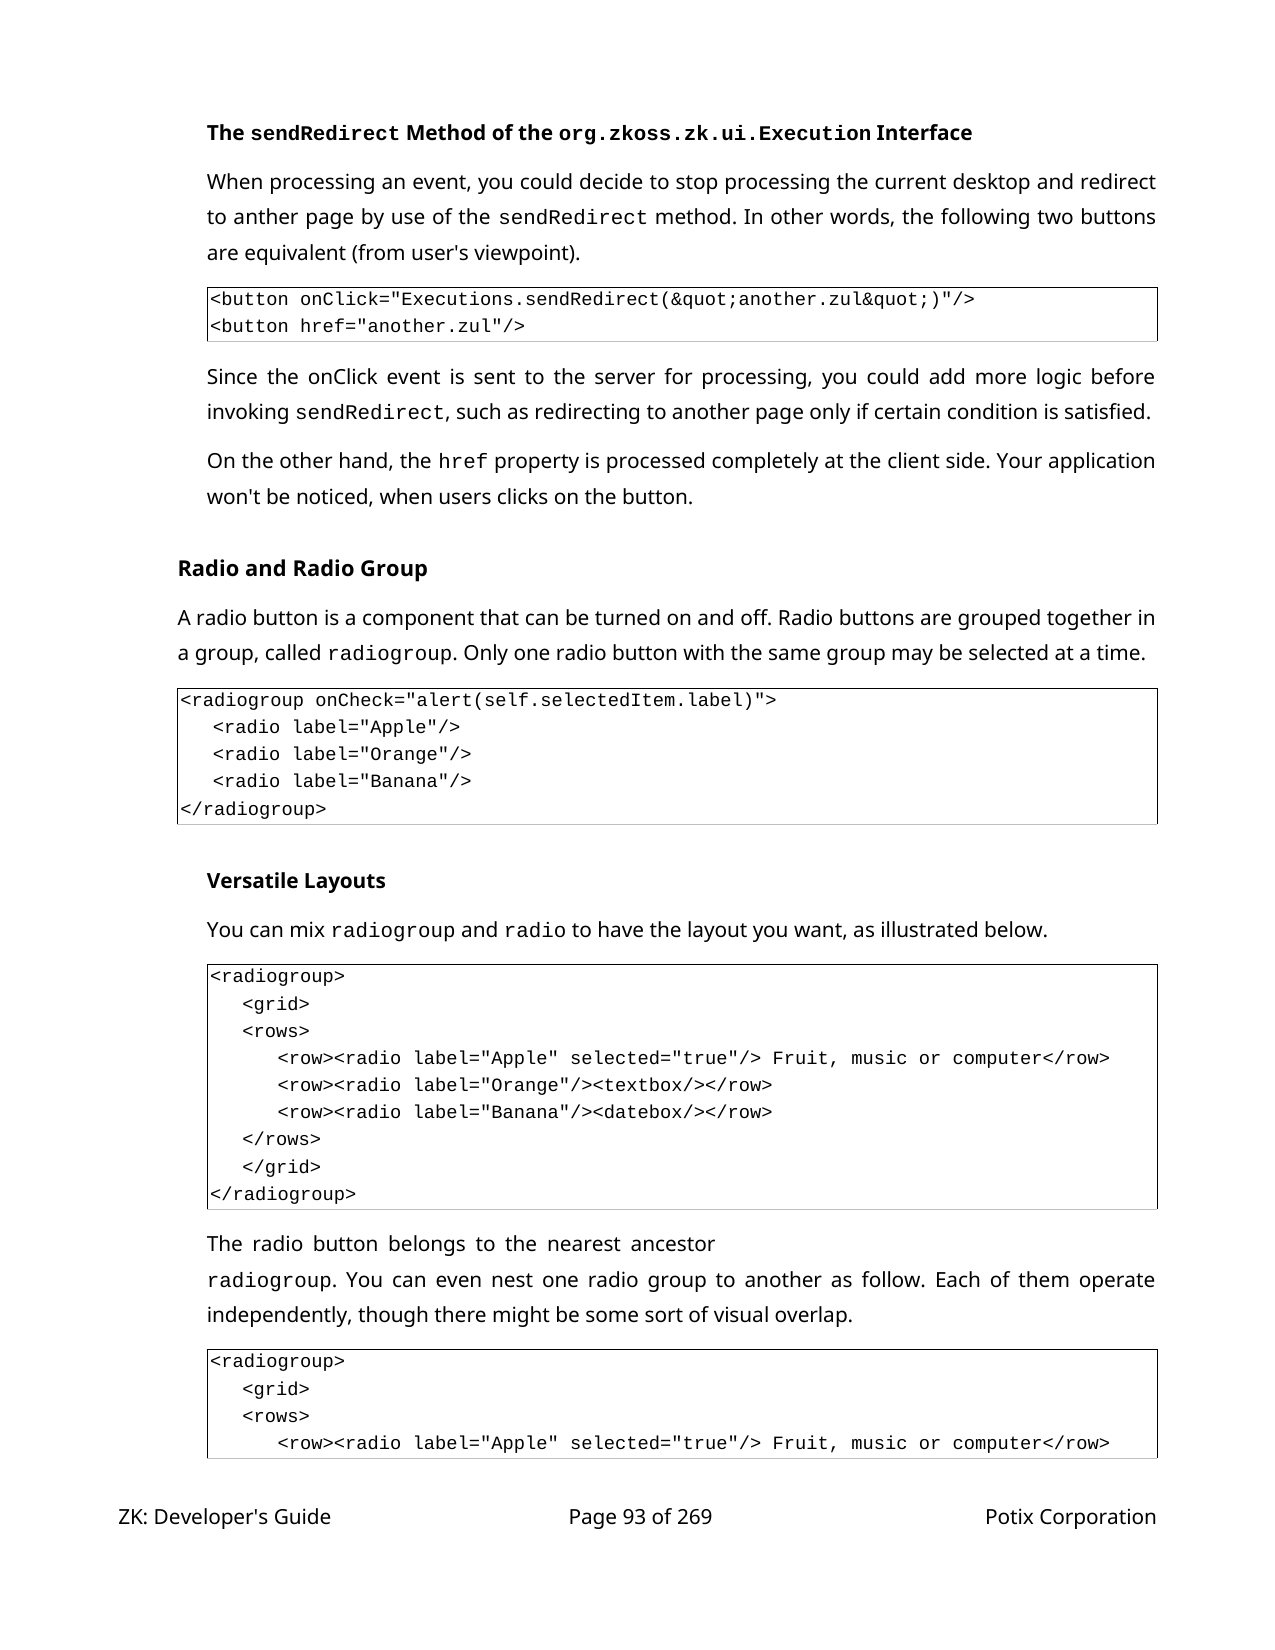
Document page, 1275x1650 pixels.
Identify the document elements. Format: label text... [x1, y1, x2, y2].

text <radio label="Banana"/> [178, 769, 1157, 793]
text <button href="another.zul"/> [208, 314, 1157, 341]
text On the other hand, the href property is processed completely at the client side. Your application won't be noticed, when users clicks on the button. [207, 446, 1157, 510]
text A radio button is a component that can be turned on and off. Radio buttons are grouped together in a group, called radiogroup. Only one radio button with the same group may be selected at a time. [177, 603, 1157, 667]
text You can mix radiogroup and radio to have the layout you want, as illustrated below. [207, 915, 1157, 943]
text <rows> [208, 1403, 1157, 1428]
subtitle The sendRedirect Method of the org.zkoss.zk.ui.Execution Interface [207, 118, 1157, 147]
text <grid> [208, 991, 1157, 1016]
text <radio label="Apple"/> [178, 715, 1157, 739]
text <radiogroup> [208, 1350, 1157, 1373]
text </radiogroup> [208, 1182, 1157, 1209]
text <radiogroup> [208, 965, 1157, 988]
text <grid> [208, 1376, 1157, 1401]
text <radio label="Orange"/> [178, 742, 1157, 766]
text <row><radio label="Apple" selected="true"/> Fruit, music or computer</row> [208, 1046, 1157, 1070]
text <row><radio label="Banana"/><datebox/></row> [208, 1100, 1157, 1124]
text <radiogroup onCheck="alert(self.selectedItem.label)"> [178, 689, 1157, 712]
text When processing an event, you could decide to stop processing the current desktop and redirect to anther page by use of the sendRedirect method. In other words, the following two buttons are equivalent (from user's viewpoint). [207, 167, 1157, 266]
text <button onClick="Executions.sendRedirect(&quot;another.zul&quot;)"/> [208, 288, 1157, 311]
text <rows> [208, 1018, 1157, 1043]
subtitle Versatile Layouts [207, 866, 1157, 894]
text <row><radio label="Orange"/><textbox/></row> [208, 1073, 1157, 1097]
text </grid> [208, 1154, 1157, 1179]
text The radio button belongs to the nearest ancestor radiogroup. You can even nest one radio group to another as follow. Each of them operate independently, though there might be some sort of visual overlap. [207, 1229, 1157, 1328]
text <row><radio label="Apple" selected="true"/> Fruit, music or computer</row> [208, 1431, 1157, 1458]
text </radiogroup> [178, 796, 1157, 824]
text Since the onClick event is sent to the server for processing, you could add more logic before invoking sendRedirect, such as redirecting to another page only if certain condition is satisfied. [207, 362, 1157, 426]
text </rows> [208, 1127, 1157, 1152]
subtitle Radio and Radio Group [177, 553, 1157, 583]
